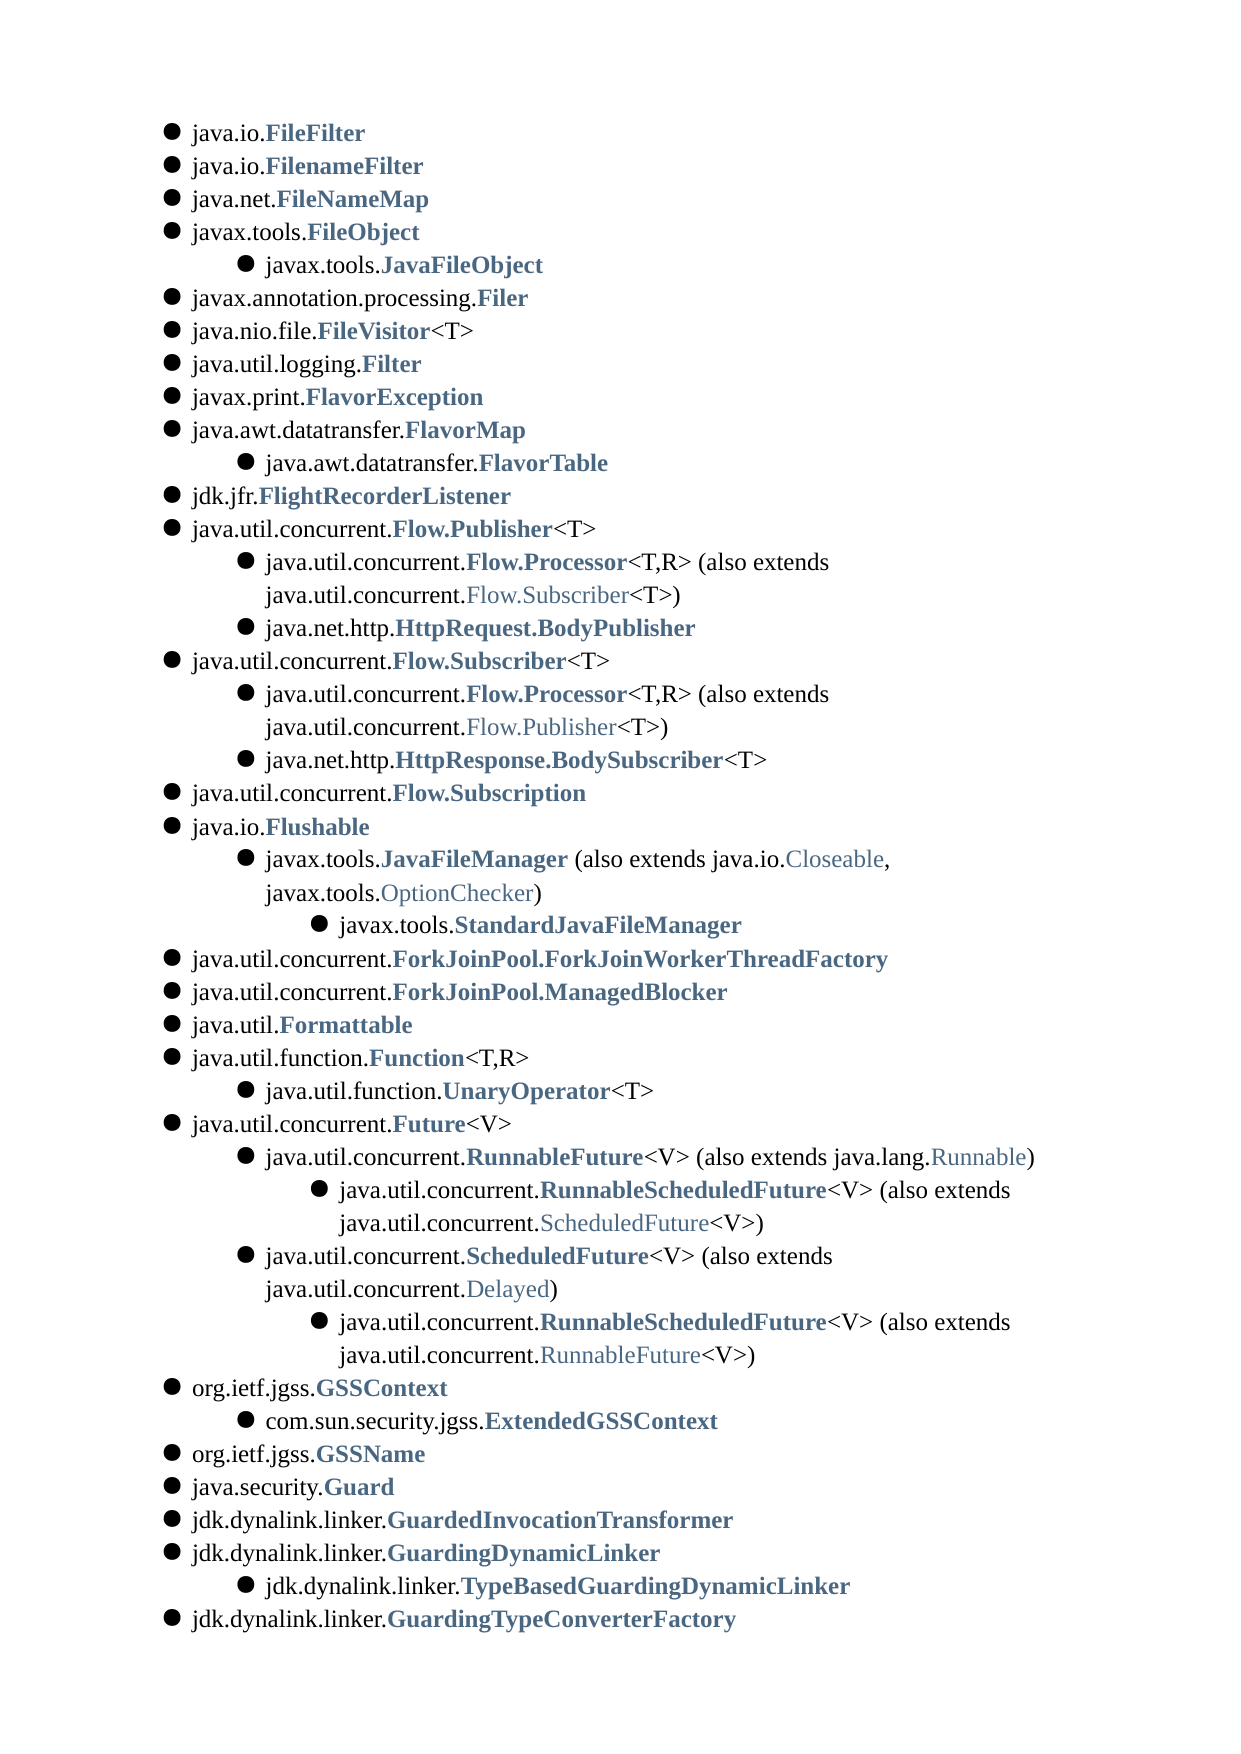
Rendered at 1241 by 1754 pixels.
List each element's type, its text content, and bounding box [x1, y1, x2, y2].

list java.awt.datatransfer.FlavorTable [236, 448, 1122, 477]
list jdk.dynalink.linker.GuardingTypeConverterFactory [162, 1604, 1122, 1633]
list org.ietf.jgss.GSSName [162, 1439, 1122, 1468]
list java.security.Guard [162, 1472, 1122, 1501]
list java.util.concurrent.RunnableFuture<V> (also extends java.lang.Runnable) [236, 1142, 1122, 1171]
list java.net.http.HttpResponse.BodySubscriber<T> [236, 746, 1122, 774]
list java.util.Formattable [162, 1010, 1122, 1038]
list java.net.http.HttpRequest.BodyPublisher [236, 613, 1122, 642]
list java.util.function.Function<T,​R> [162, 1043, 1122, 1071]
list java.util.concurrent.RunnableScheduledFuture<V> (also extends java.util.concurrent.ScheduledFuture<V>) [309, 1175, 1122, 1237]
list java.util.concurrent.ScheduledFuture<V> (also extends java.util.concurrent.Delayed) [236, 1241, 1122, 1303]
list java.net.FileNameMap [162, 184, 1122, 213]
list org.ietf.jgss.GSSContext [162, 1373, 1122, 1402]
list java.io.FilenameFilter [162, 151, 1122, 180]
list java.io.Flushable [162, 812, 1122, 840]
list javax.tools.JavaFileManager (also extends java.io.Closeable, javax.tools.OptionChecker) [236, 844, 1122, 906]
list javax.tools.StandardJavaFileManager [309, 911, 1122, 939]
list java.util.concurrent.Flow.Subscriber<T> [162, 646, 1122, 675]
list java.util.concurrent.Flow.Publisher<T> [162, 514, 1122, 543]
list java.util.concurrent.Future<V> [162, 1109, 1122, 1137]
list javax.tools.FileObject [162, 217, 1122, 246]
list java.io.FileFilter [162, 118, 1122, 147]
list jdk.dynalink.linker.GuardedInvocationTransformer [162, 1505, 1122, 1534]
list java.util.concurrent.ForkJoinPool.ManagedBlocker [162, 977, 1122, 1005]
list jdk.dynalink.linker.TypeBasedGuardingDynamicLinker [236, 1571, 1122, 1600]
list javax.tools.JavaFileObject [236, 250, 1122, 279]
list java.nio.file.FileVisitor<T> [162, 316, 1122, 345]
list java.util.concurrent.Flow.Processor<T,​R> (also extends java.util.concurrent.Flow.Publisher<T>) [236, 679, 1122, 741]
list java.util.concurrent.Flow.Subscription [162, 778, 1122, 807]
list java.util.logging.Filter [162, 349, 1122, 378]
list jdk.dynalink.linker.GuardingDynamicLinker [162, 1538, 1122, 1567]
list java.util.function.UnaryOperator<T> [236, 1076, 1122, 1104]
list javax.annotation.processing.Filer [162, 283, 1122, 312]
list com.sun.security.jgss.ExtendedGSSContext [236, 1406, 1122, 1435]
list jdk.jfr.FlightRecorderListener [162, 481, 1122, 510]
list java.awt.datatransfer.FlavorMap [162, 415, 1122, 444]
list javax.print.FlavorException [162, 382, 1122, 411]
list java.util.concurrent.ForkJoinPool.ForkJoinWorkerThreadFactory [162, 944, 1122, 972]
list java.util.concurrent.RunnableScheduledFuture<V> (also extends java.util.concurrent.RunnableFuture<V>) [309, 1307, 1122, 1369]
list java.util.concurrent.Flow.Processor<T,​R> (also extends java.util.concurrent.Flow.Subscriber<T>) [236, 547, 1122, 609]
